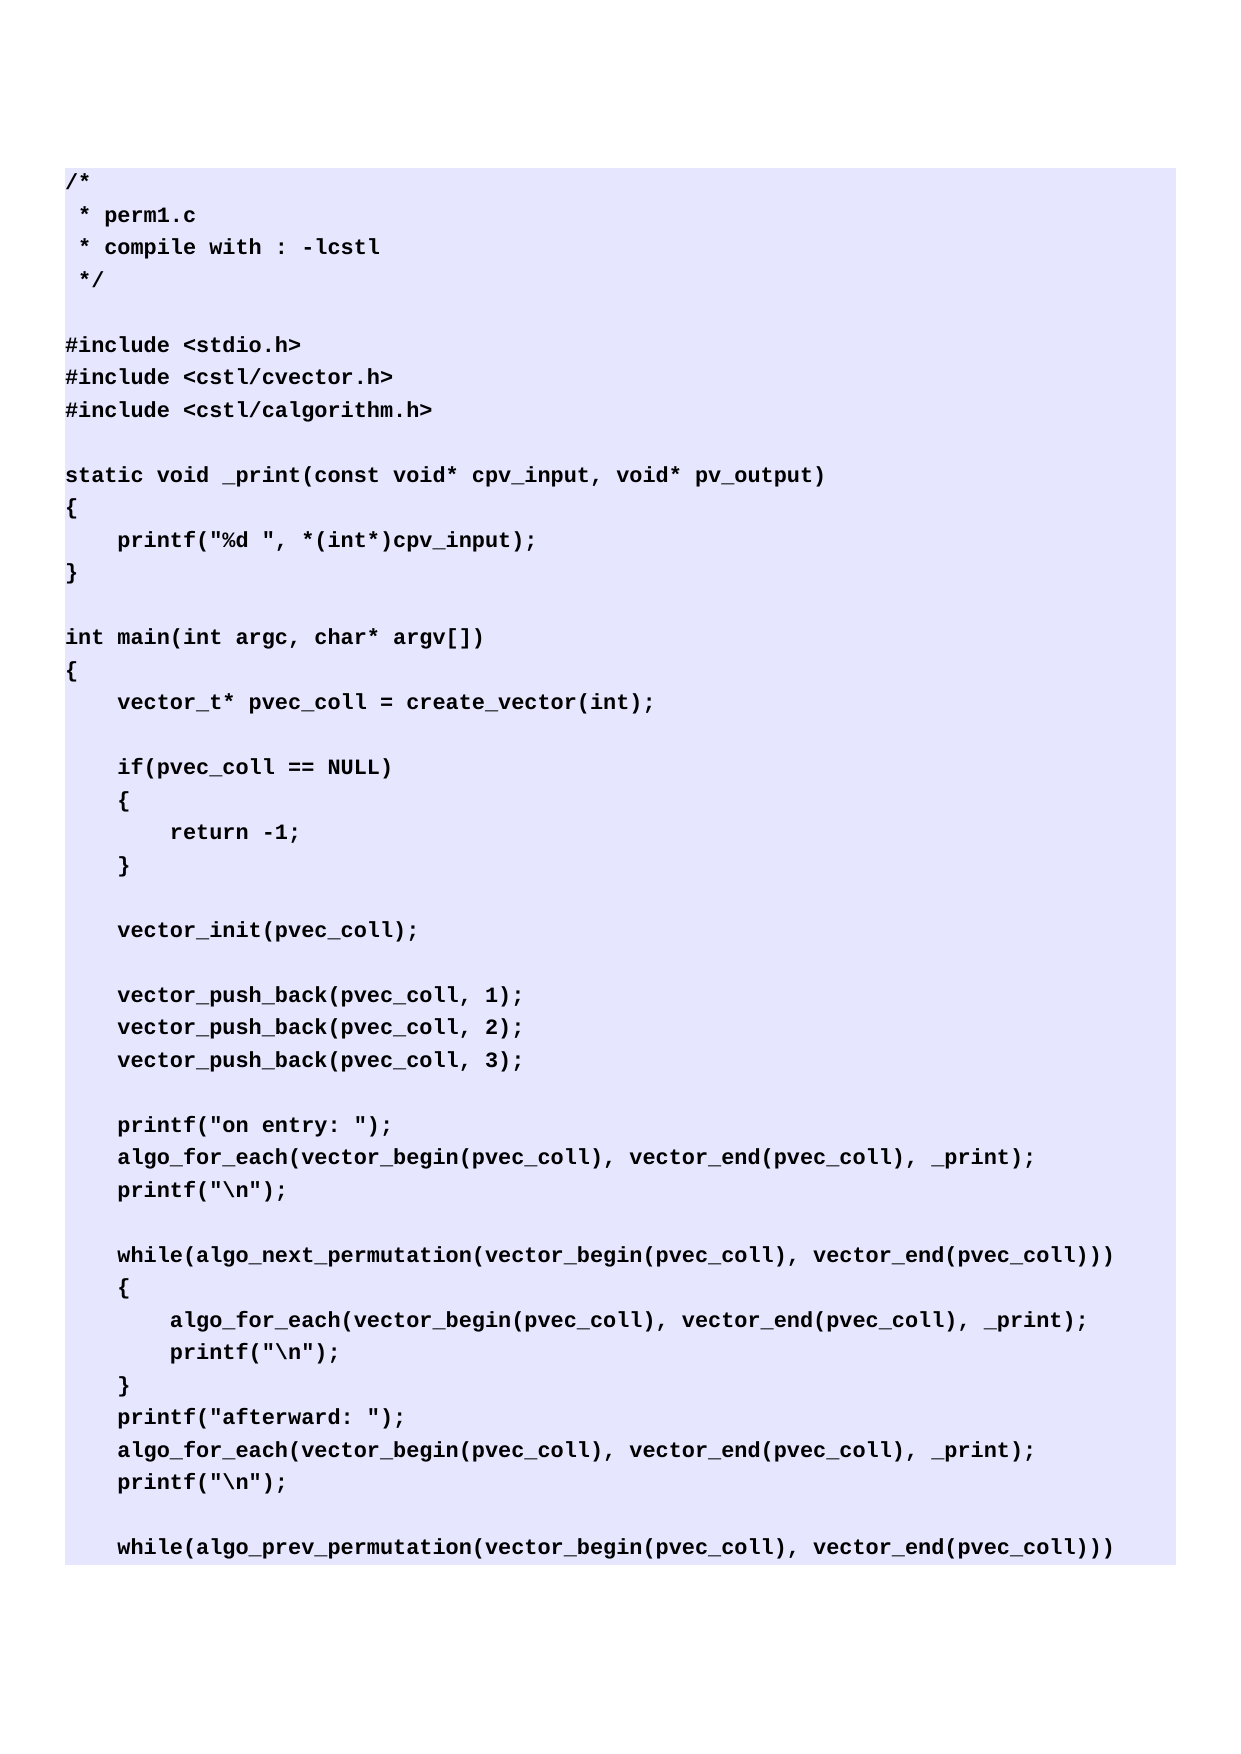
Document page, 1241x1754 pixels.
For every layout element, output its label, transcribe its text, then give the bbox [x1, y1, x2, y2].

table_header /* * perm1.c * compile with : -lcstl */ #include <stdio.h> #include <cstl/cvector.h> #include <cstl/calgorithm.h> static void _print(const void* cpv_input, void* pv_output) { printf("%d ", *(int*)cpv_input); } int main(int argc, char* argv[]) { vector_t* pvec_coll = create_vector(int); if(pvec_coll == NULL) { return -1; } vector_init(pvec_coll); vector_push_back(pvec_coll, 1); vector_push_back(pvec_coll, 2); vector_push_back(pvec_coll, 3); printf("on entry: "); algo_for_each(vector_begin(pvec_coll), vector_end(pvec_coll), _print); printf("\n"); while(algo_next_permutation(vector_begin(pvec_coll), vector_end(pvec_coll))) { algo_for_each(vector_begin(pvec_coll), vector_end(pvec_coll), _print); printf("\n"); } printf("afterward: "); algo_for_each(vector_begin(pvec_coll), vector_end(pvec_coll), _print); printf("\n"); while(algo_prev_permutation(vector_begin(pvec_coll), vector_end(pvec_coll))) [60, 163, 1181, 1571]
